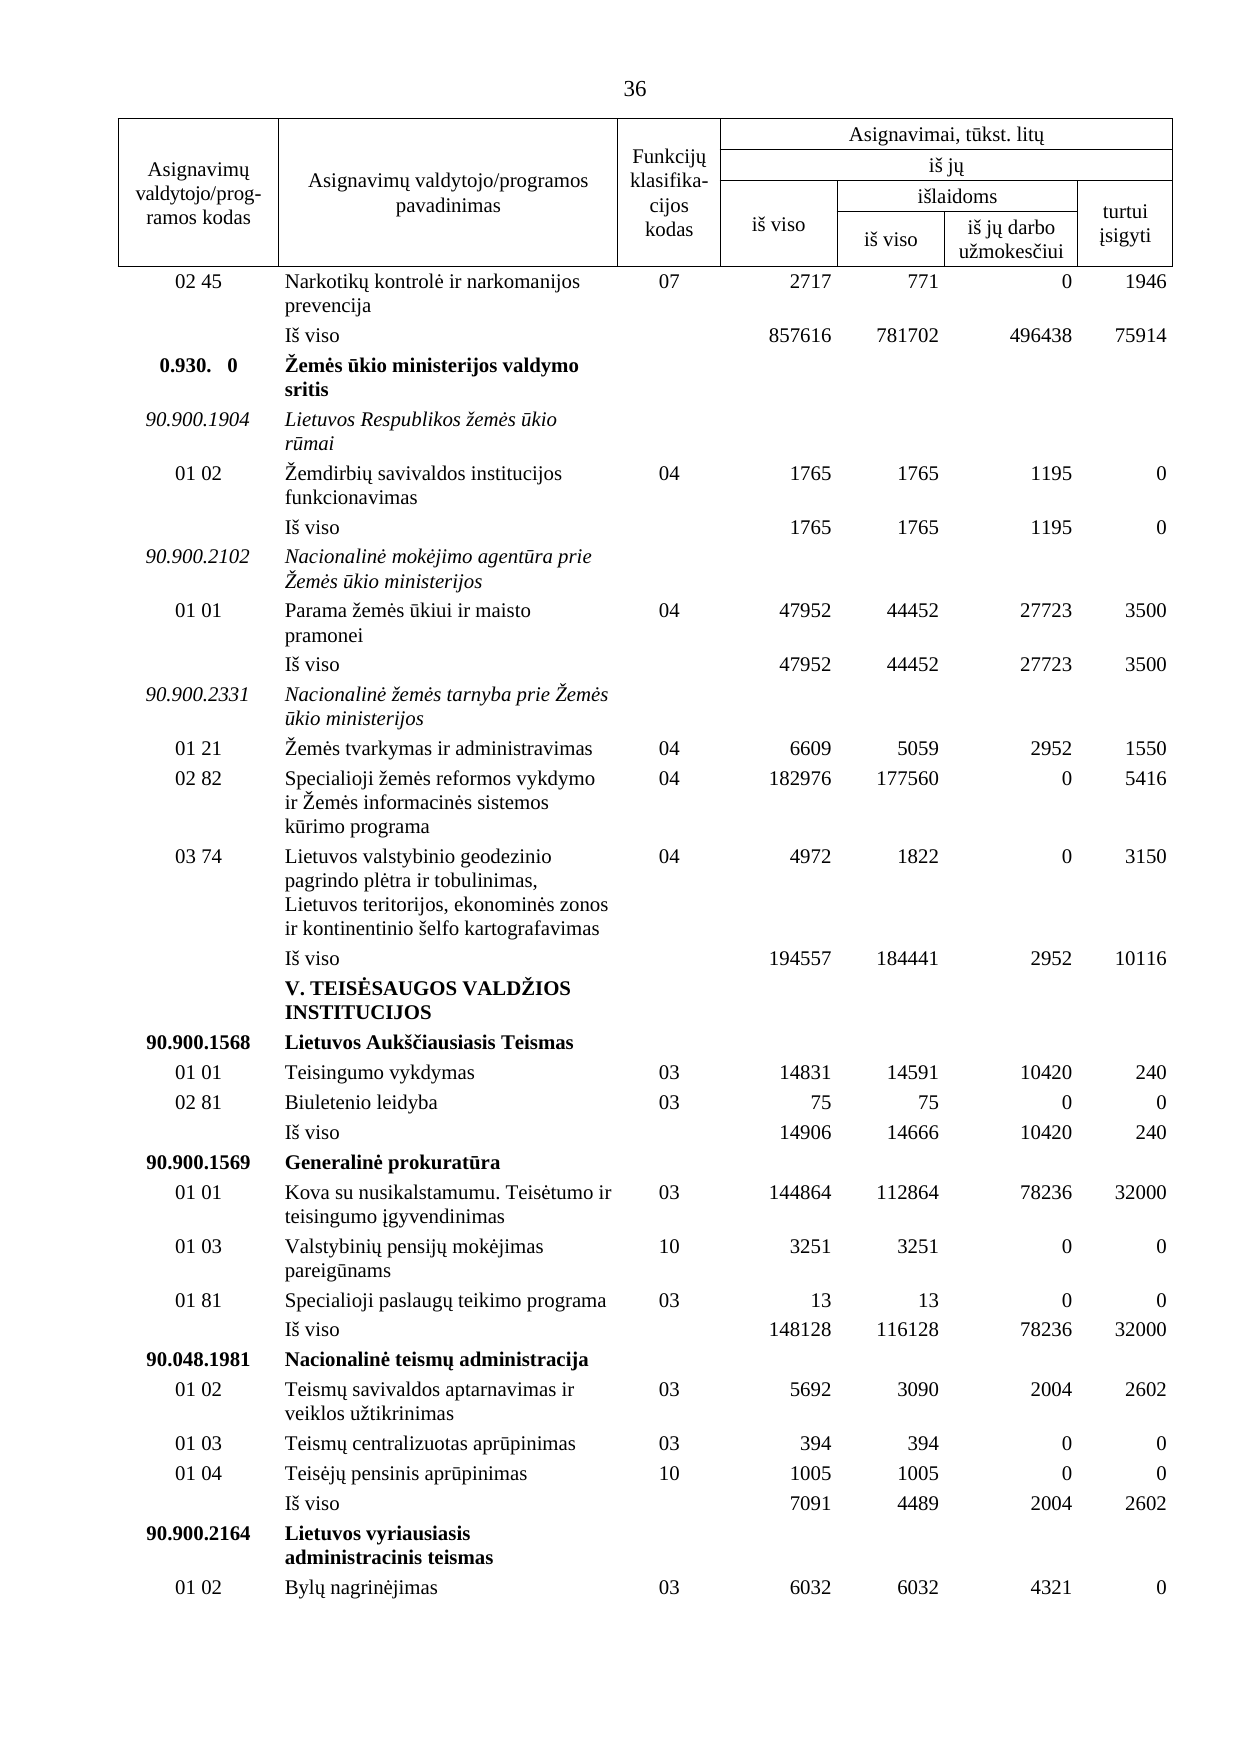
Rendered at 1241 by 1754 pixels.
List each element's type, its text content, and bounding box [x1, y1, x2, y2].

table_cell 3500 [1078, 596, 1172, 649]
table_cell 240 [1078, 1117, 1172, 1147]
table_cell 2952 [945, 943, 1078, 973]
table_cell 144864 [720, 1177, 837, 1231]
table_cell [720, 679, 837, 733]
table_cell [945, 679, 1078, 733]
table_cell 04 [618, 458, 720, 512]
table_cell 116128 [837, 1315, 944, 1344]
table_cell Narkotikų kontrolė ir narkomanijos prevencija [279, 267, 618, 320]
table_cell 0 [1078, 458, 1172, 512]
table_cell 0 [1078, 1285, 1172, 1314]
table_cell [720, 404, 837, 458]
table_cell 14906 [720, 1117, 837, 1147]
table_cell 02 82 [118, 763, 278, 841]
table_cell [618, 973, 720, 1027]
table_cell 03 [618, 1285, 720, 1314]
table_cell [118, 650, 278, 679]
table_cell [945, 542, 1078, 596]
table_cell 182976 [720, 763, 837, 841]
table_cell 1765 [837, 512, 944, 542]
table_cell [945, 1344, 1078, 1374]
table_cell 3090 [837, 1374, 944, 1428]
table_cell Kova su nusikalstamumu. Teisėtumo ir teisingumo įgyvendinimas [279, 1177, 618, 1231]
table_cell [945, 1518, 1078, 1572]
table_cell 10116 [1078, 943, 1172, 973]
table_cell 27723 [945, 650, 1078, 679]
table_cell 1195 [945, 512, 1078, 542]
table_cell 6609 [720, 733, 837, 763]
table_cell [618, 943, 720, 973]
table_cell 3150 [1078, 841, 1172, 943]
table_cell 07 [618, 267, 720, 320]
table_cell 148128 [720, 1315, 837, 1344]
table_cell 04 [618, 733, 720, 763]
table_cell 13 [720, 1285, 837, 1314]
table_cell 2602 [1078, 1374, 1172, 1428]
table_cell 0 [1078, 1231, 1172, 1284]
table_cell [618, 650, 720, 679]
table_cell Valstybinių pensijų mokėjimas pareigūnams [279, 1231, 618, 1284]
table_cell 1195 [945, 458, 1078, 512]
table_cell 14666 [837, 1117, 944, 1147]
table_cell 0 [945, 841, 1078, 943]
table_cell 02 45 [118, 267, 278, 320]
table_cell turtui įsigyti [1078, 181, 1172, 266]
table_cell 1550 [1078, 733, 1172, 763]
table_cell Žemės ūkio ministerijos valdymo sritis [279, 350, 618, 404]
table_cell 04 [618, 596, 720, 649]
table_cell 03 [618, 1374, 720, 1428]
table_cell Žemdirbių savivaldos institucijos funkcionavimas [279, 458, 618, 512]
table_cell [618, 404, 720, 458]
table_cell 177560 [837, 763, 944, 841]
table_cell 781702 [837, 320, 944, 350]
table_cell [618, 1344, 720, 1374]
table_cell 0 [945, 1428, 1078, 1458]
table_cell [837, 350, 944, 404]
table_cell Lietuvos vyriausiasis administracinis teismas [279, 1518, 618, 1572]
table_cell 78236 [945, 1315, 1078, 1344]
table_cell iš jų [721, 150, 1172, 180]
table_cell 14831 [720, 1057, 837, 1087]
table_cell [118, 512, 278, 542]
table_cell iš viso [721, 181, 837, 266]
table_cell [1078, 1518, 1172, 1572]
table_cell 44452 [837, 650, 944, 679]
table_cell 3251 [837, 1231, 944, 1284]
table_cell 01 21 [118, 733, 278, 763]
table_cell [618, 1147, 720, 1177]
table_cell Parama žemės ūkiui ir maisto pramonei [279, 596, 618, 649]
table_cell 78236 [945, 1177, 1078, 1231]
table_cell V. TEISĖSAUGOS VALDŽIOS INSTITUCIJOS [279, 973, 618, 1027]
table_cell 47952 [720, 650, 837, 679]
table_cell 2952 [945, 733, 1078, 763]
table_cell 01 03 [118, 1231, 278, 1284]
table_cell 01 02 [118, 1572, 278, 1602]
table_cell 1765 [837, 458, 944, 512]
table_cell 75 [837, 1087, 944, 1117]
table_cell 03 [618, 1177, 720, 1231]
table_cell [1078, 404, 1172, 458]
table_cell 0.930. 0 [118, 350, 278, 404]
table_cell 02 81 [118, 1087, 278, 1117]
table_cell 240 [1078, 1057, 1172, 1087]
table_cell [118, 973, 278, 1027]
table_cell 44452 [837, 596, 944, 649]
table_cell [837, 1518, 944, 1572]
table_cell 496438 [945, 320, 1078, 350]
table_cell 0 [945, 1087, 1078, 1117]
table_cell Iš viso [279, 943, 618, 973]
table_cell 04 [618, 763, 720, 841]
table_cell 0 [1078, 1572, 1172, 1602]
table_cell [618, 1518, 720, 1572]
table_cell 1765 [720, 512, 837, 542]
table_cell Nacionalinė žemės tarnyba prie Žemės ūkio ministerijos [279, 679, 618, 733]
table_cell Iš viso [279, 1315, 618, 1344]
table_cell 0 [945, 1458, 1078, 1488]
table_cell 0 [1078, 1428, 1172, 1458]
table_cell [945, 350, 1078, 404]
table_cell 3500 [1078, 650, 1172, 679]
table_cell [118, 1315, 278, 1344]
table_cell Generalinė prokuratūra [279, 1147, 618, 1177]
table_cell Lietuvos Respublikos žemės ūkio rūmai [279, 404, 618, 458]
table_cell 32000 [1078, 1315, 1172, 1344]
table_cell 90.900.2331 [118, 679, 278, 733]
table_cell 47952 [720, 596, 837, 649]
table_cell 4489 [837, 1488, 944, 1518]
table_cell [1078, 1344, 1172, 1374]
table_cell 394 [837, 1428, 944, 1458]
table_cell [837, 1344, 944, 1374]
table_cell [837, 973, 944, 1027]
table_cell Teismų centralizuotas aprūpinimas [279, 1428, 618, 1458]
table_cell 90.900.1569 [118, 1147, 278, 1177]
table_cell 2717 [720, 267, 837, 320]
table_cell 0 [945, 1285, 1078, 1314]
table_cell 10420 [945, 1057, 1078, 1087]
table_cell [618, 1027, 720, 1057]
table_cell Teisingumo vykdymas [279, 1057, 618, 1087]
table_cell 5059 [837, 733, 944, 763]
table_cell 1765 [720, 458, 837, 512]
table_cell Nacionalinė mokėjimo agentūra prie Žemės ūkio ministerijos [279, 542, 618, 596]
table_cell 394 [720, 1428, 837, 1458]
table_cell [1078, 350, 1172, 404]
table_cell 1946 [1078, 267, 1172, 320]
table_cell [618, 512, 720, 542]
table_cell Specialioji paslaugų teikimo programa [279, 1285, 618, 1314]
table_cell [720, 1518, 837, 1572]
table_header Funkcijų klasifika-cijos kodas [618, 119, 720, 266]
table_cell [618, 350, 720, 404]
table_cell iš viso [838, 212, 944, 266]
table_cell 01 81 [118, 1285, 278, 1314]
table_cell [720, 542, 837, 596]
table_cell 7091 [720, 1488, 837, 1518]
table_cell [618, 1117, 720, 1147]
table_cell 32000 [1078, 1177, 1172, 1231]
table_cell 6032 [837, 1572, 944, 1602]
table_cell iš jų darbo užmokesčiui [945, 212, 1077, 266]
table_cell 0 [945, 267, 1078, 320]
table_cell Iš viso [279, 1117, 618, 1147]
table_cell [837, 404, 944, 458]
table_cell 1822 [837, 841, 944, 943]
table_cell 0 [945, 1231, 1078, 1284]
table_cell [837, 1027, 944, 1057]
table_cell Specialioji žemės reformos vykdymo ir Žemės informacinės sistemos kūrimo programa [279, 763, 618, 841]
table_cell 01 03 [118, 1428, 278, 1458]
table_cell 01 01 [118, 596, 278, 649]
table_header Asignavimų valdytojo/programos pavadinimas [279, 119, 617, 266]
table_cell [945, 1027, 1078, 1057]
table_cell 01 02 [118, 1374, 278, 1428]
table_header Asignavimų valdytojo/prog-ramos kodas [119, 119, 278, 266]
table_cell 2004 [945, 1488, 1078, 1518]
table_cell [837, 1147, 944, 1177]
table_cell 27723 [945, 596, 1078, 649]
table_cell Nacionalinė teismų administracija [279, 1344, 618, 1374]
table_cell [945, 973, 1078, 1027]
table_cell 01 04 [118, 1458, 278, 1488]
table_cell [118, 320, 278, 350]
table_cell Bylų nagrinėjimas [279, 1572, 618, 1602]
table_cell 184441 [837, 943, 944, 973]
table_cell [618, 320, 720, 350]
table_header Asignavimai, tūkst. litų [721, 119, 1172, 149]
table_cell 90.900.1568 [118, 1027, 278, 1057]
table_cell 10420 [945, 1117, 1078, 1147]
table_cell Teismų savivaldos aptarnavimas ir veiklos užtikrinimas [279, 1374, 618, 1428]
table_cell 03 [618, 1428, 720, 1458]
table_cell 0 [945, 763, 1078, 841]
table_cell 01 02 [118, 458, 278, 512]
table_cell 4972 [720, 841, 837, 943]
table_cell išlaidoms [838, 181, 1077, 211]
table_cell [945, 404, 1078, 458]
table_cell 03 [618, 1087, 720, 1117]
table_cell 4321 [945, 1572, 1078, 1602]
table_cell Žemės tvarkymas ir administravimas [279, 733, 618, 763]
table_cell [1078, 1147, 1172, 1177]
table_cell 75914 [1078, 320, 1172, 350]
table_cell Lietuvos valstybinio geodezinio pagrindo plėtra ir tobulinimas, Lietuvos teritorijos, ekonominės zonos ir kontinentinio šelfo kartografavimas [279, 841, 618, 943]
table_cell [1078, 973, 1172, 1027]
table_cell [118, 943, 278, 973]
table_cell 1005 [720, 1458, 837, 1488]
table_cell [118, 1488, 278, 1518]
table_cell [618, 1315, 720, 1344]
table_cell Iš viso [279, 320, 618, 350]
table_cell 14591 [837, 1057, 944, 1087]
table_cell 10 [618, 1458, 720, 1488]
table_cell Iš viso [279, 650, 618, 679]
table_cell [945, 1147, 1078, 1177]
table_cell 3251 [720, 1231, 837, 1284]
table_cell 90.900.2164 [118, 1518, 278, 1572]
table_cell [1078, 1027, 1172, 1057]
table_cell [720, 350, 837, 404]
table_cell Teisėjų pensinis aprūpinimas [279, 1458, 618, 1488]
table_cell 1005 [837, 1458, 944, 1488]
table_cell 13 [837, 1285, 944, 1314]
table_cell 0 [1078, 1458, 1172, 1488]
table_cell 771 [837, 267, 944, 320]
table_cell [720, 1147, 837, 1177]
table_cell [720, 973, 837, 1027]
table_cell 90.048.1981 [118, 1344, 278, 1374]
table_cell 75 [720, 1087, 837, 1117]
table_cell 6032 [720, 1572, 837, 1602]
table_cell 112864 [837, 1177, 944, 1231]
table_cell 03 74 [118, 841, 278, 943]
table_cell 0 [1078, 512, 1172, 542]
table_cell [118, 1117, 278, 1147]
table_cell [618, 542, 720, 596]
table_cell 90.900.2102 [118, 542, 278, 596]
table_cell [837, 542, 944, 596]
table_cell 5416 [1078, 763, 1172, 841]
table_cell Biuletenio leidyba [279, 1087, 618, 1117]
table_cell [720, 1027, 837, 1057]
table_cell [1078, 679, 1172, 733]
table_cell 10 [618, 1231, 720, 1284]
table_cell 90.900.1904 [118, 404, 278, 458]
table_cell 03 [618, 1057, 720, 1087]
table_cell [720, 1344, 837, 1374]
table_cell [618, 1488, 720, 1518]
table_cell 04 [618, 841, 720, 943]
table_cell 01 01 [118, 1057, 278, 1087]
table_cell 03 [618, 1572, 720, 1602]
table_cell 01 01 [118, 1177, 278, 1231]
table_cell 2602 [1078, 1488, 1172, 1518]
table_cell 2004 [945, 1374, 1078, 1428]
table_cell [837, 679, 944, 733]
table_cell Lietuvos Aukščiausiasis Teismas [279, 1027, 618, 1057]
table_cell Iš viso [279, 1488, 618, 1518]
table_cell [618, 679, 720, 733]
table_cell Iš viso [279, 512, 618, 542]
table_cell 857616 [720, 320, 837, 350]
table_cell 194557 [720, 943, 837, 973]
table_cell 5692 [720, 1374, 837, 1428]
table_cell [1078, 542, 1172, 596]
table_cell 0 [1078, 1087, 1172, 1117]
